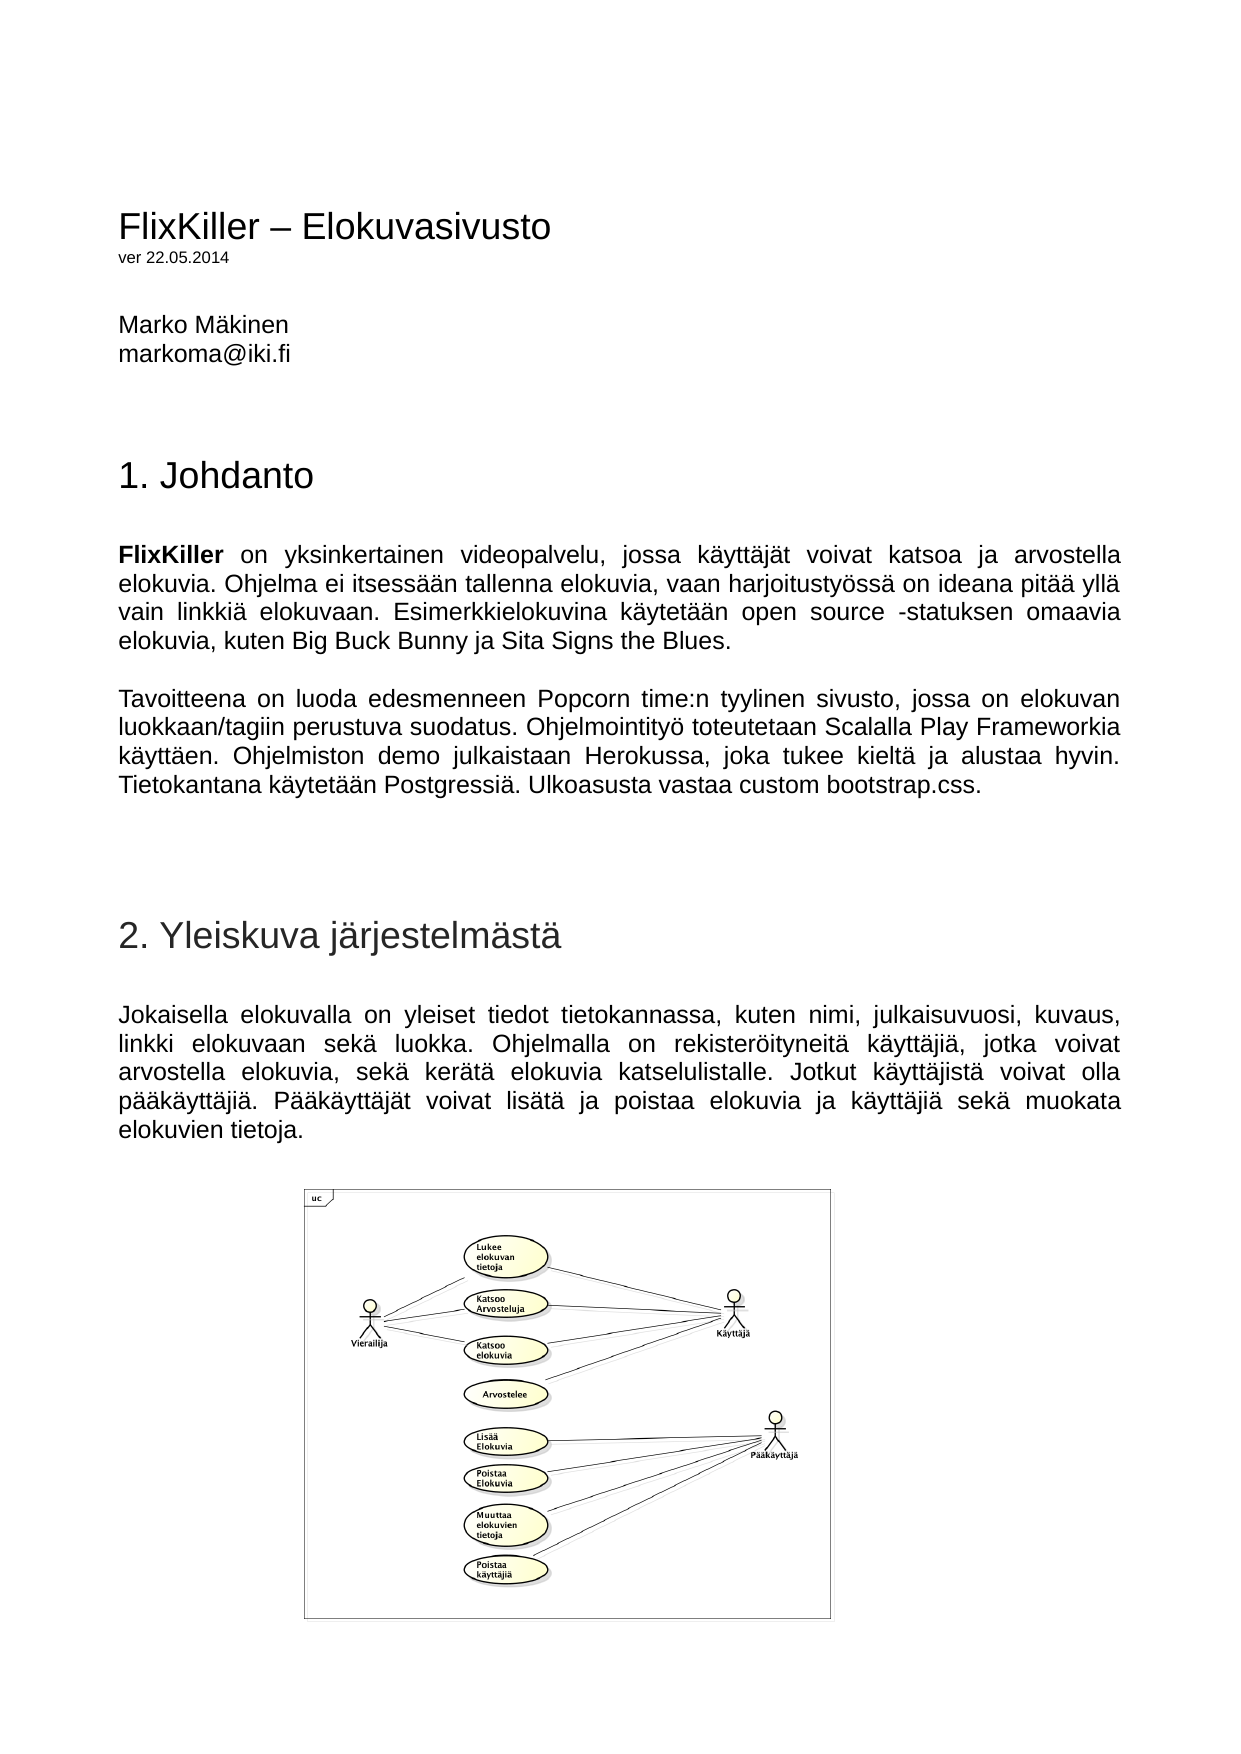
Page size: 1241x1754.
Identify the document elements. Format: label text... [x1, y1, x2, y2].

text 1. Johdanto [118, 453, 1122, 497]
text Jokaisella elokuvalla on yleiset tiedot tietokannassa, kuten nimi, julkaisuvuosi, kuvaus, linkki elokuvaan sekä luokka. Ohjelmalla on rekisteröityneitä käyttäjiä, jotka voivat arvostella elokuvia, sekä kerätä elokuvia katselulistalle. Jotkut käyttäjistä voivat olla pääkäyttäjiä. Pääkäyttäjät voivat lisätä ja poistaa elokuvia ja käyttäjiä sekä muokata elokuvien tietoja. [118, 1000, 1122, 1143]
text markoma@iki.fi [118, 338, 1122, 367]
picture [297, 1182, 837, 1625]
text 2. Yleiskuva järjestelmästä [118, 913, 1122, 957]
text Marko Mäkinen [118, 310, 1122, 338]
text FlixKiller – Elokuvasivusto [118, 204, 1122, 247]
text FlixKiller on yksinkertainen videopalvelu, jossa käyttäjät voivat katsoa ja arvostella elokuvia. Ohjelma ei itsessään tallenna elokuvia, vaan harjoitustyössä on ideana pitää yllä vain linkkiä elokuvaan. Esimerkkielokuvina käytetään open source -statuksen omaavia elokuvia, kuten Big Buck Bunny ja Sita Signs the Blues. [118, 540, 1122, 655]
text ver 22.05.2014 [118, 247, 1122, 267]
text Tavoitteena on luoda edesmenneen Popcorn time:n tyylinen sivusto, jossa on elokuvan luokkaan/tagiin perustuva suodatus. Ohjelmointityö toteutetaan Scalalla Play Frameworkia käyttäen. Ohjelmiston demo julkaistaan Herokussa, joka tukee kieltä ja alustaa hyvin. Tietokantana käytetään Postgressiä. Ulkoasusta vastaa custom bootstrap.css. [118, 683, 1122, 798]
